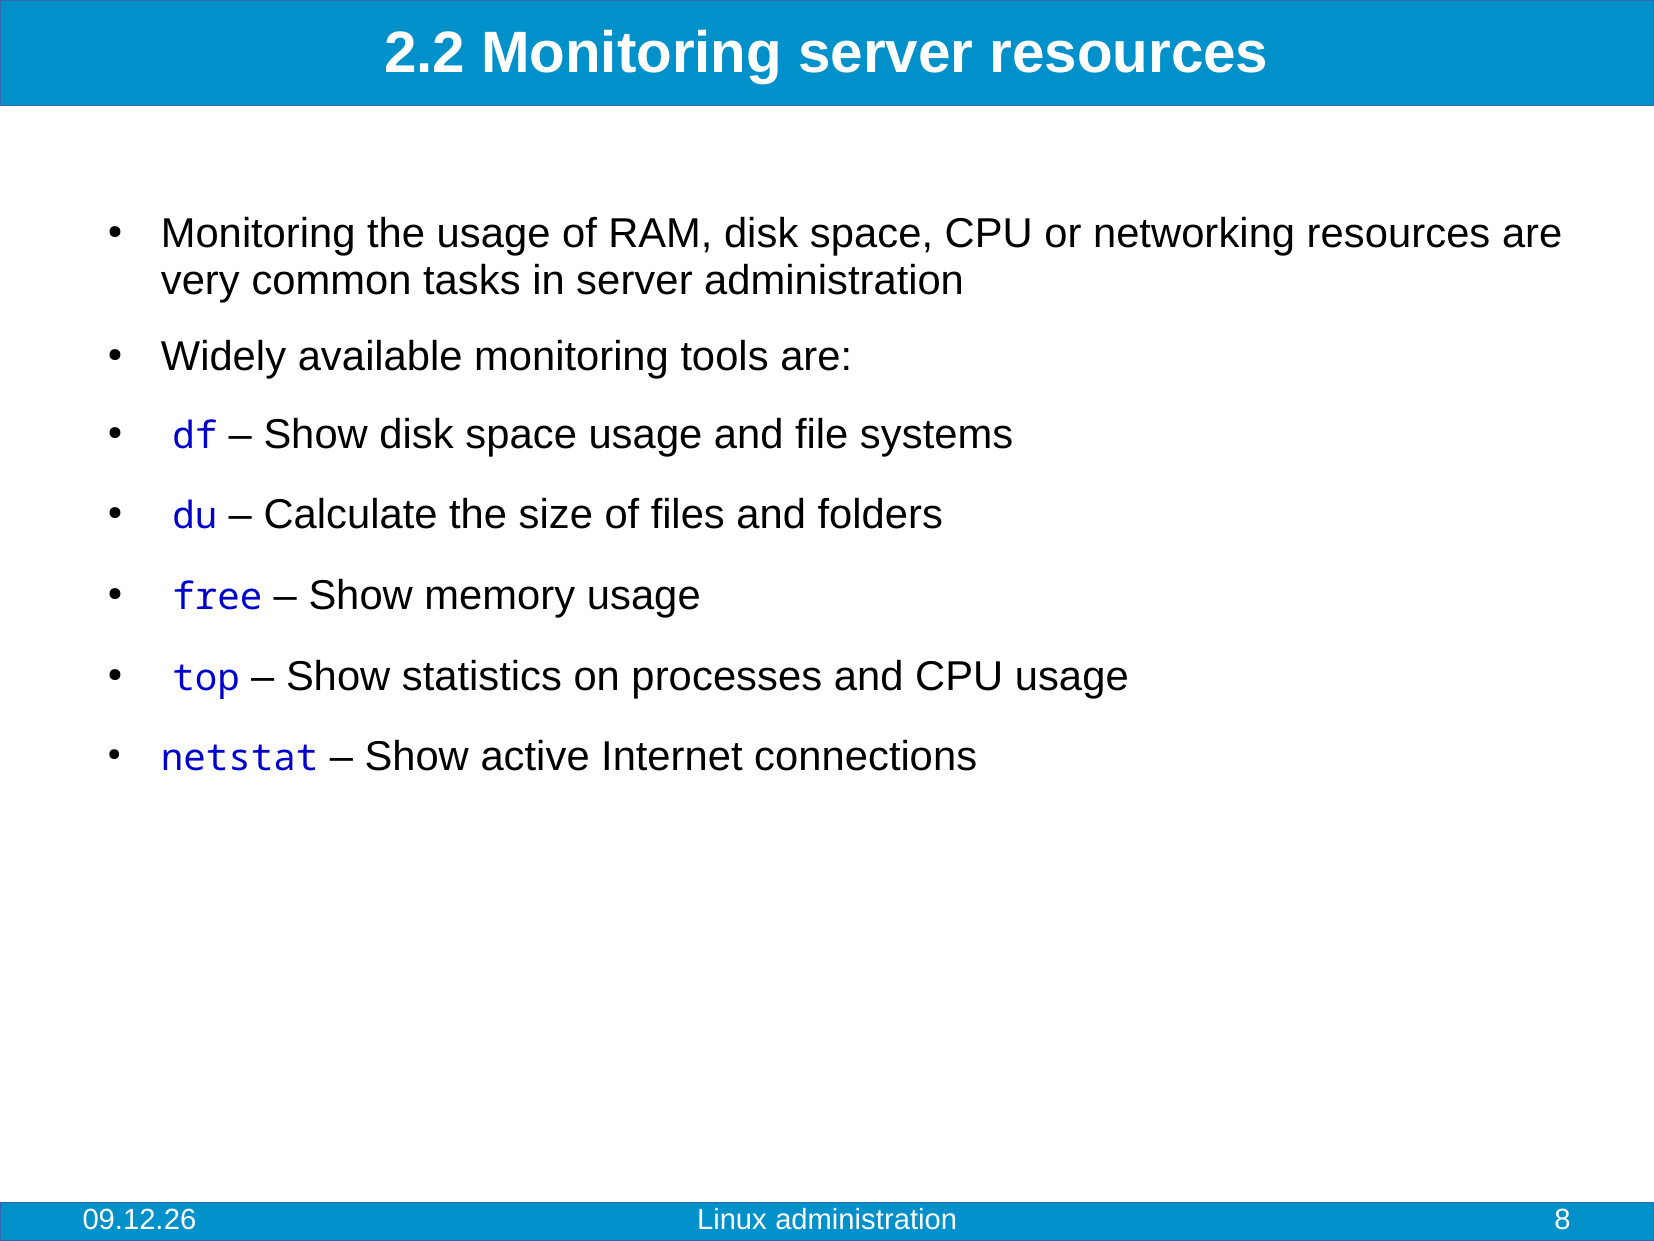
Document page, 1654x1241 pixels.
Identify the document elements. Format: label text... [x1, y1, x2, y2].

title 2.2 Monitoring server resources [0, 0, 1654, 106]
list Monitoring the usage of RAM, disk space, CPU or networking resources are very common tasks in server administration Widely available monitoring tools are: df – Show disk space usage and file systems du – Calculate the size of files and folders free – Show memory usage top – Show statistics on processes and CPU usage netstat – Show active Internet connections [90, 210, 1579, 930]
